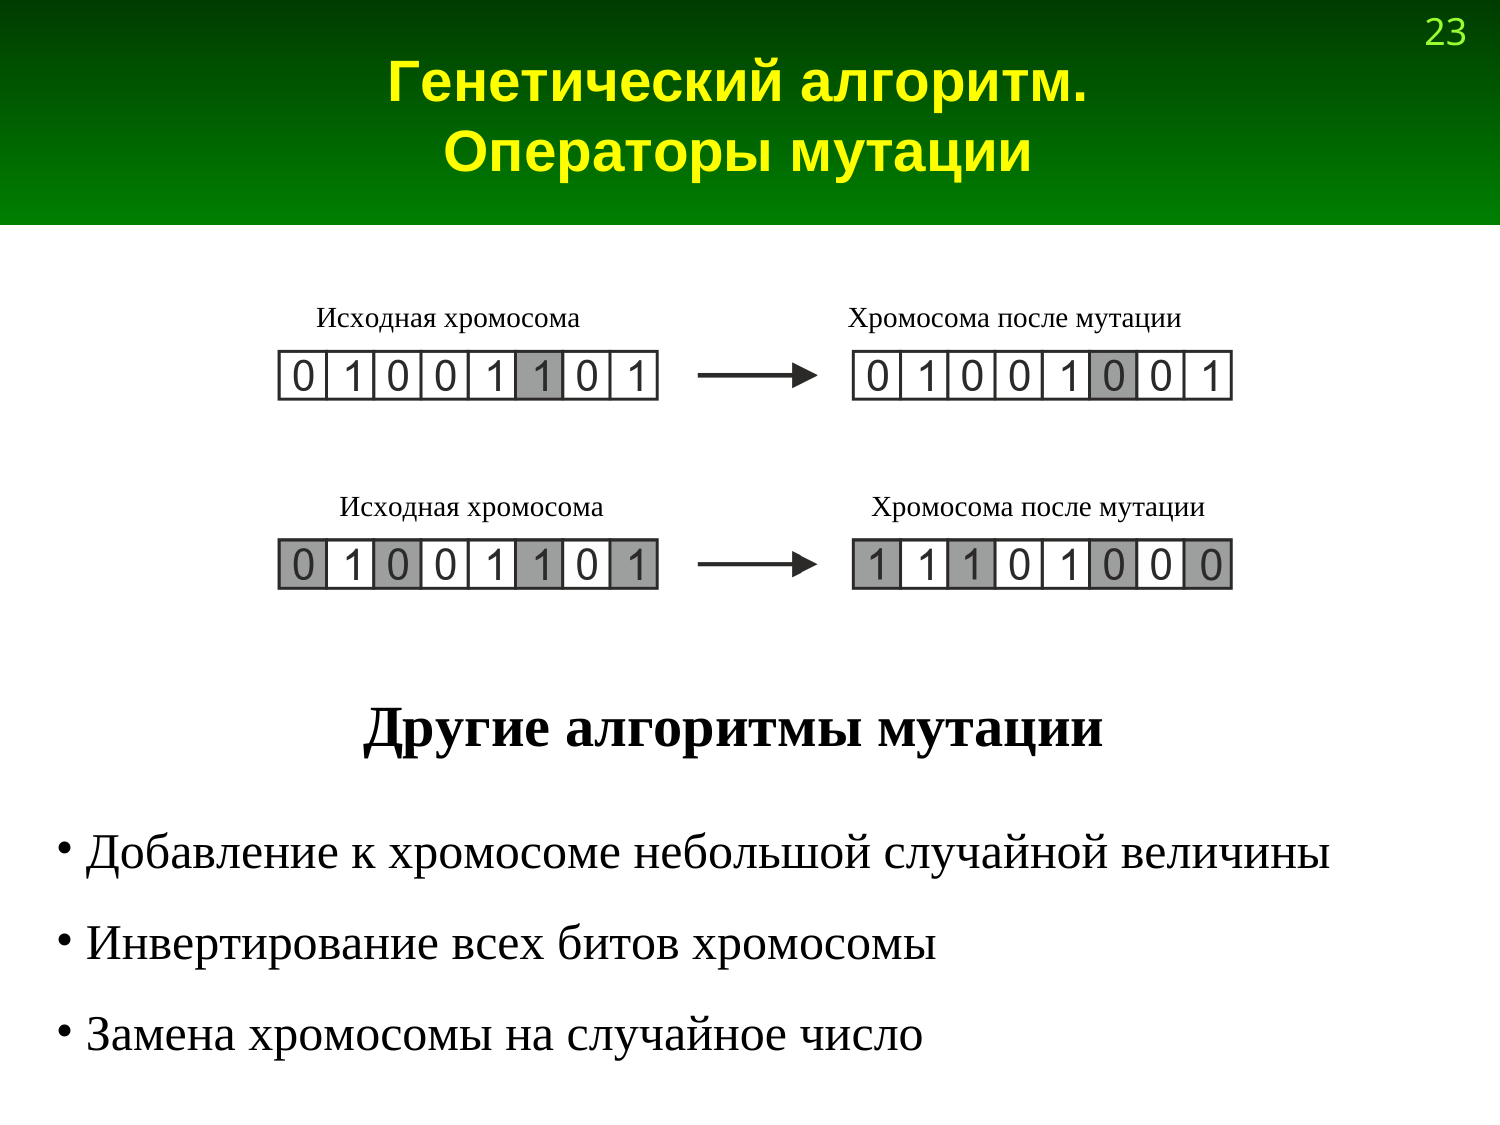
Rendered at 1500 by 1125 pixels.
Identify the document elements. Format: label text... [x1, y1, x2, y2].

title Генетический алгоритм. Операторы мутации [88, 18, 1389, 207]
text_box Хромосома после мутации [832, 291, 1198, 342]
text_box Хромосома после мутации [856, 479, 1221, 531]
text_box Добавление к хромосоме небольшой случайной величины Инвертирование всех битов хромосомы Замена хромосомы на случайное число [41, 810, 1459, 1069]
text_box Другие алгоритмы мутации [348, 680, 1120, 767]
picture [277, 538, 1233, 590]
text_box Исходная хромосома [301, 291, 596, 342]
text_box Исходная хромосома [324, 479, 620, 531]
picture [277, 349, 1233, 402]
